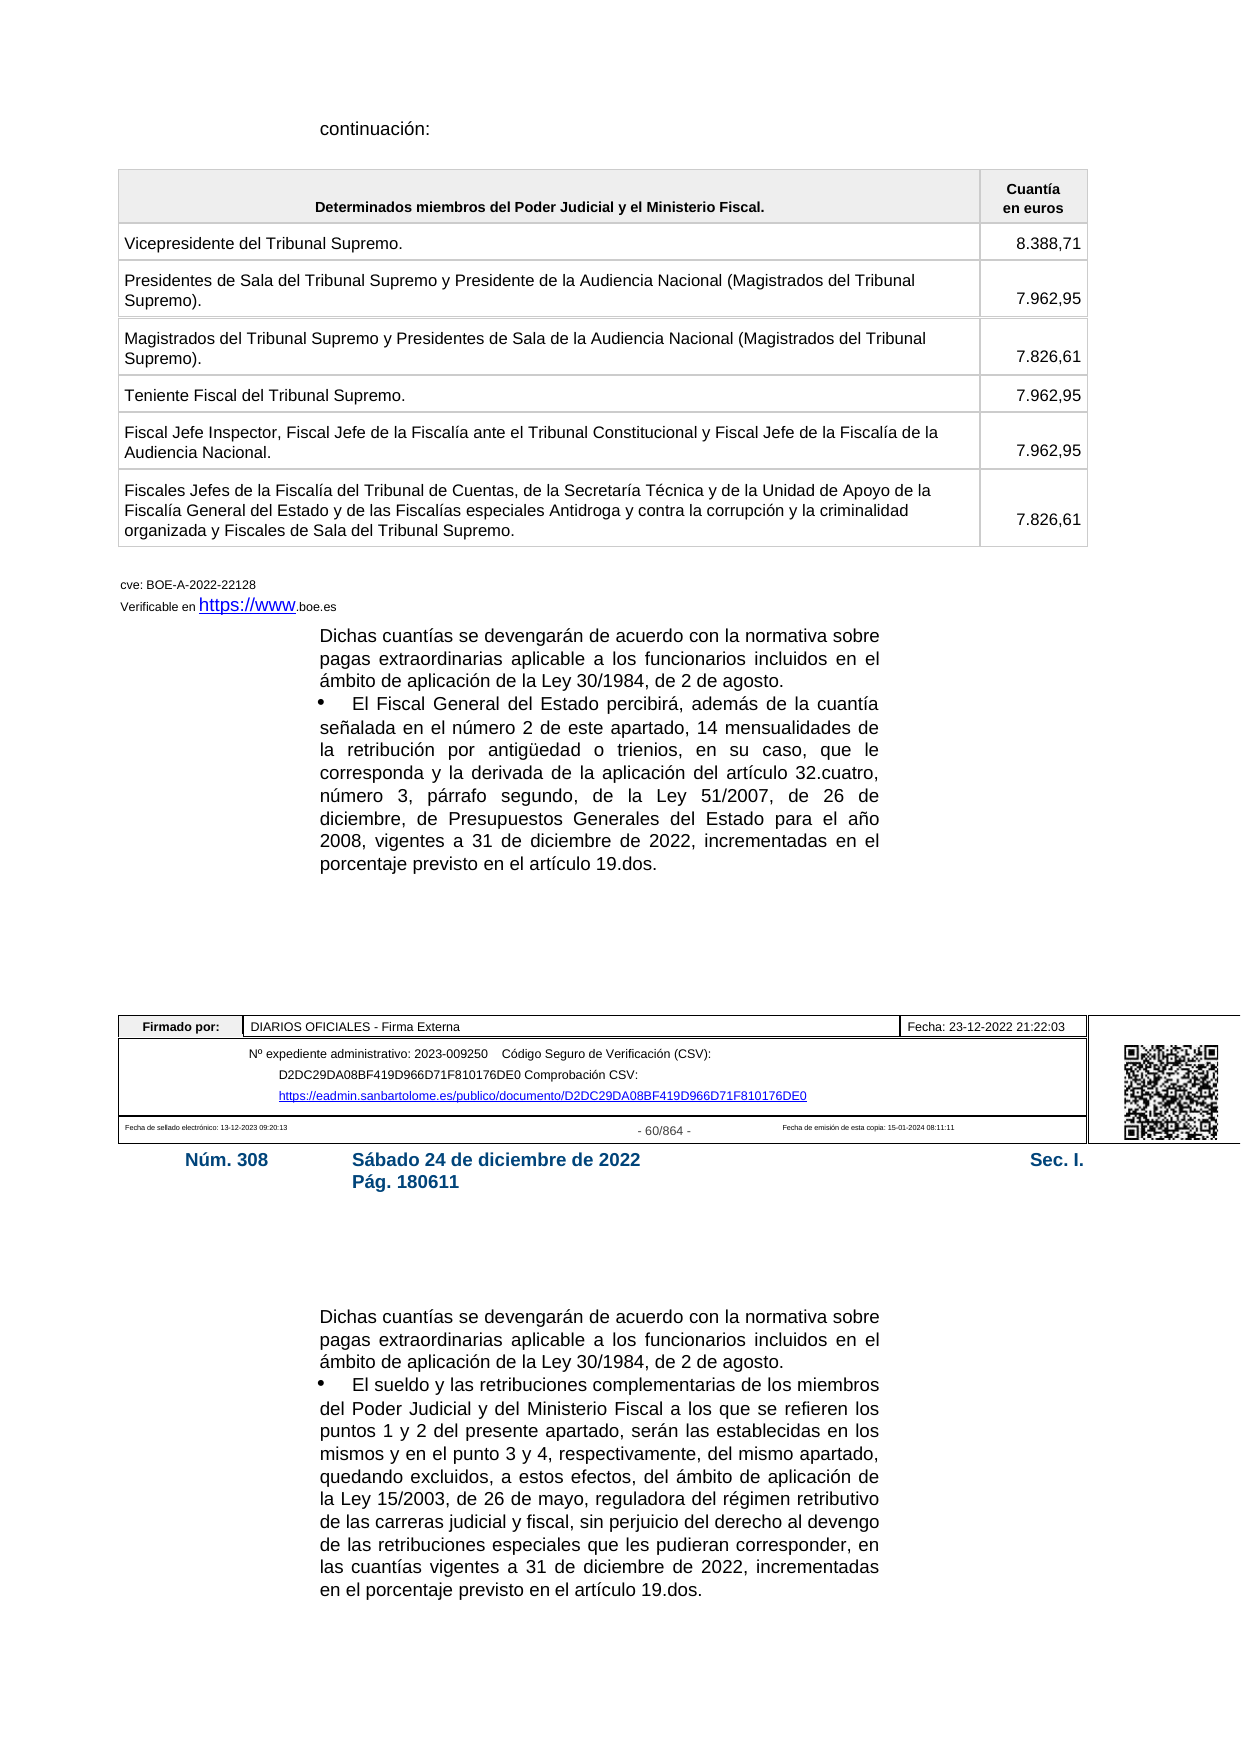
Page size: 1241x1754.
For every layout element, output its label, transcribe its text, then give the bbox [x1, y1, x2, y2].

text Dichas cuantías se devengarán de acuerdo con la normativa sobre pagas extraordinarias aplicable a los funcionarios incluidos en el ámbito de aplicación de la Ley 30/1984, de 2 de agosto. [319, 1306, 880, 1373]
table_cell 7.962,95 [981, 413, 1087, 468]
list El sueldo y las retribuciones complementarias de los miembros del Poder Judicial y del Ministerio Fiscal a los que se refieren los puntos 1 y 2 del presente apartado, serán las establecidas en los mismos y en el punto 3 y 4, respectivamente, del mismo apartado, quedando excluidos, a estos efectos, del ámbito de aplicación de la Ley 15/2003, de 26 de mayo, reguladora del régimen retributivo de las carreras judicial y fiscal, sin perjuicio del derecho al devengo de las retribuciones especiales que les pudieran corresponder, en las cuantías vigentes a 31 de diciembre de 2022, incrementadas en el porcentaje previsto en el artículo 19.dos. [284, 1374, 879, 1601]
table_cell Fiscales Jefes de la Fiscalía del Tribunal de Cuentas, de la Secretaría Técnica y de la Unidad de Apoyo de la Fiscalía General del Estado y de las Fiscalías especiales Antidroga y contra la corrupción y la criminalidad organizada y Fiscales de Sala del Tribunal Supremo. [119, 470, 979, 546]
table_cell 7.826,61 [981, 470, 1087, 546]
table_cell Fecha de sellado electrónico: 13-12-2023 09:20:13 - 60/864 - Fecha de emisión de esta copia: 15-01-2024 08:11:11 [119, 1117, 1086, 1143]
table_cell 8.388,71 [981, 224, 1087, 259]
text continuación: [319, 118, 879, 140]
text cve: BOE-A-2022-22128 [120, 577, 880, 592]
text Dichas cuantías se devengarán de acuerdo con la normativa sobre pagas extraordinarias aplicable a los funcionarios incluidos en el ámbito de aplicación de la Ley 30/1984, de 2 de agosto. [319, 625, 880, 692]
table_cell 7.962,95 [981, 376, 1087, 411]
table_header Fecha: 23-12-2022 21:22:03 [901, 1016, 1086, 1036]
text Verificable en https://www.boe.es [120, 594, 880, 616]
table_cell Presidentes de Sala del Tribunal Supremo y Presidente de la Audiencia Nacional (Magistrados del Tribunal Supremo). [119, 261, 979, 316]
table_cell 7.962,95 [981, 261, 1087, 316]
list El Fiscal General del Estado percibirá, además de la cuantía señalada en el número 2 de este apartado, 14 mensualidades de la retribución por antigüedad o trienios, en su caso, que le corresponda y la derivada de la aplicación del artículo 32.cuatro, número 3, párrafo segundo, de la Ley 51/2007, de 26 de diciembre, de Presupuestos Generales del Estado para el año 2008, vigentes a 31 de diciembre de 2022, incrementadas en el porcentaje previsto en el artículo 19.dos. [284, 693, 879, 874]
table_header Determinados miembros del Poder Judicial y el Ministerio Fiscal. [119, 170, 979, 222]
table_header Firmado por: [119, 1016, 242, 1034]
table_cell Fiscal Jefe Inspector, Fiscal Jefe de la Fiscalía ante el Tribunal Constitucional y Fiscal Jefe de la Fiscalía de la Audiencia Nacional. [119, 413, 979, 468]
table_cell Teniente Fiscal del Tribunal Supremo. [119, 376, 979, 411]
table_cell 7.826,61 [981, 319, 1087, 374]
table_cell Nº expediente administrativo: 2023-009250 Código Seguro de Verificación (CSV): D2DC29DA08BF419D966D71F810176DE0 Comprobación CSV: https://eadmin.sanbartolome.es/publico/documento/D2DC29DA08BF419D966D71F810176DE0 [119, 1039, 1086, 1115]
table_header Cuantía en euros [981, 170, 1087, 222]
table_header DIARIOS OFICIALES - Firma Externa [244, 1016, 899, 1036]
table_cell Magistrados del Tribunal Supremo y Presidentes de Sala de la Audiencia Nacional (Magistrados del Tribunal Supremo). [119, 319, 979, 374]
text Núm. 308 Sábado 24 de diciembre de 2022 Sec. I. Pág. 180611 [185, 1149, 1122, 1192]
table_header [1089, 1016, 1240, 1143]
table_cell Vicepresidente del Tribunal Supremo. [119, 224, 979, 259]
